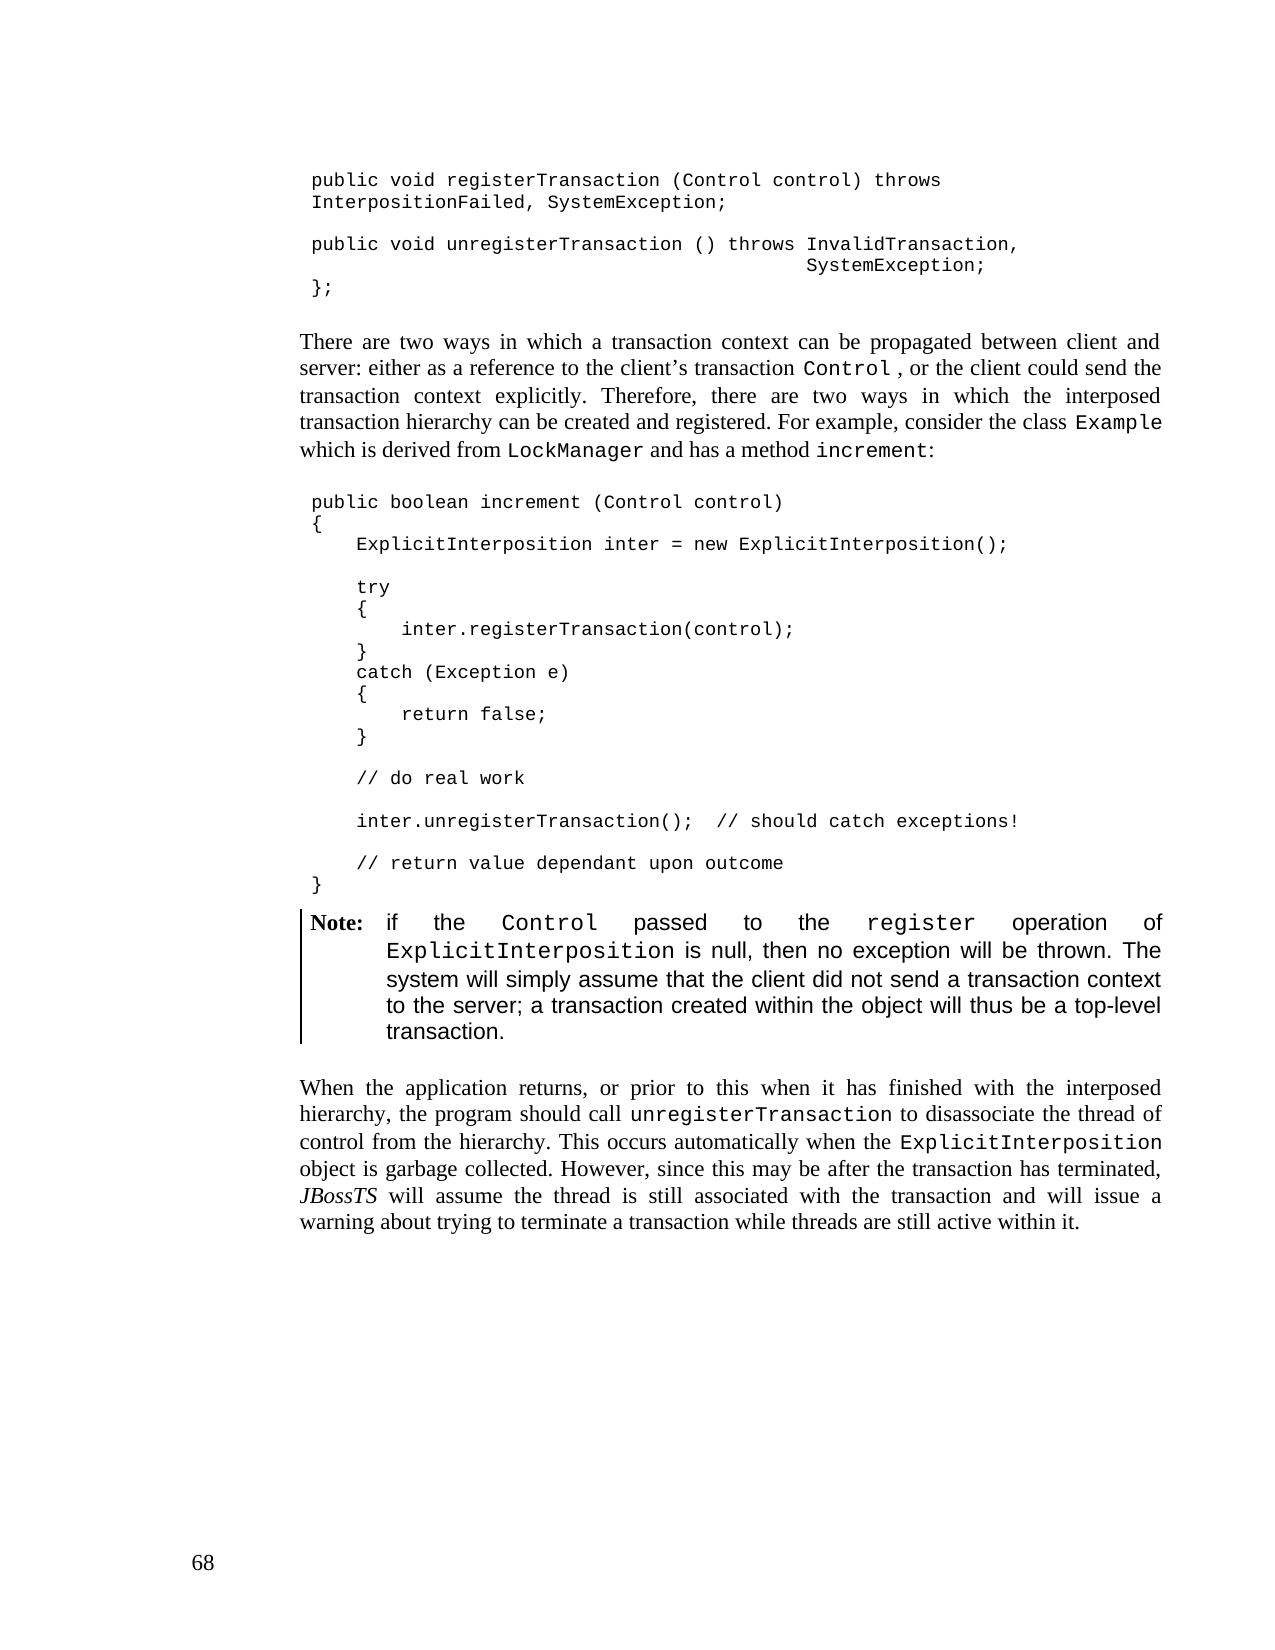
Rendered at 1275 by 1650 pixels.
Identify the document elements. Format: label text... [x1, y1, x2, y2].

text public void registerTransaction (Control control) throws InterpositionFailed, SystemException; public void unregisterTransaction () throws InvalidTransaction, SystemException; }; [311, 150, 1162, 299]
text There are two ways in which a transaction context can be propagated between client and server: either as a reference to the client’s transaction Control , or the client could send the transaction context explicitly. Therefore, there are two ways in which the interposed transaction hierarchy can be created and registered. For example, consider the class Example which is derived from LockManager and has a method increment: [299, 328, 1162, 463]
text When the application returns, or prior to this when it has finished with the interposed hierarchy, the program should call unregisterTransaction to disassociate the thread of control from the hierarchy. This occurs automatically when the ExplicitInterposition object is garbage collected. However, since this may be after the transaction has terminated, JBossTS will assume the thread is still associated with the transaction and will issue a warning about trying to terminate a transaction while threads are still active within it. [299, 1074, 1162, 1234]
list if the Control passed to the register operation of ExplicitInterposition is null, then no exception will be thrown. The system will simply assume that the client did not send a transaction context to the server; a transaction created within the object will thus be a top-level transaction. [302, 909, 1162, 1044]
text public boolean increment (Control control) { ExplicitInterposition inter = new ExplicitInterposition(); try { inter.registerTransaction(control); } catch (Exception e) { return false; } // do real work inter.unregisterTransaction(); // should catch exceptions! // return value dependant upon outcome } [311, 493, 1162, 896]
